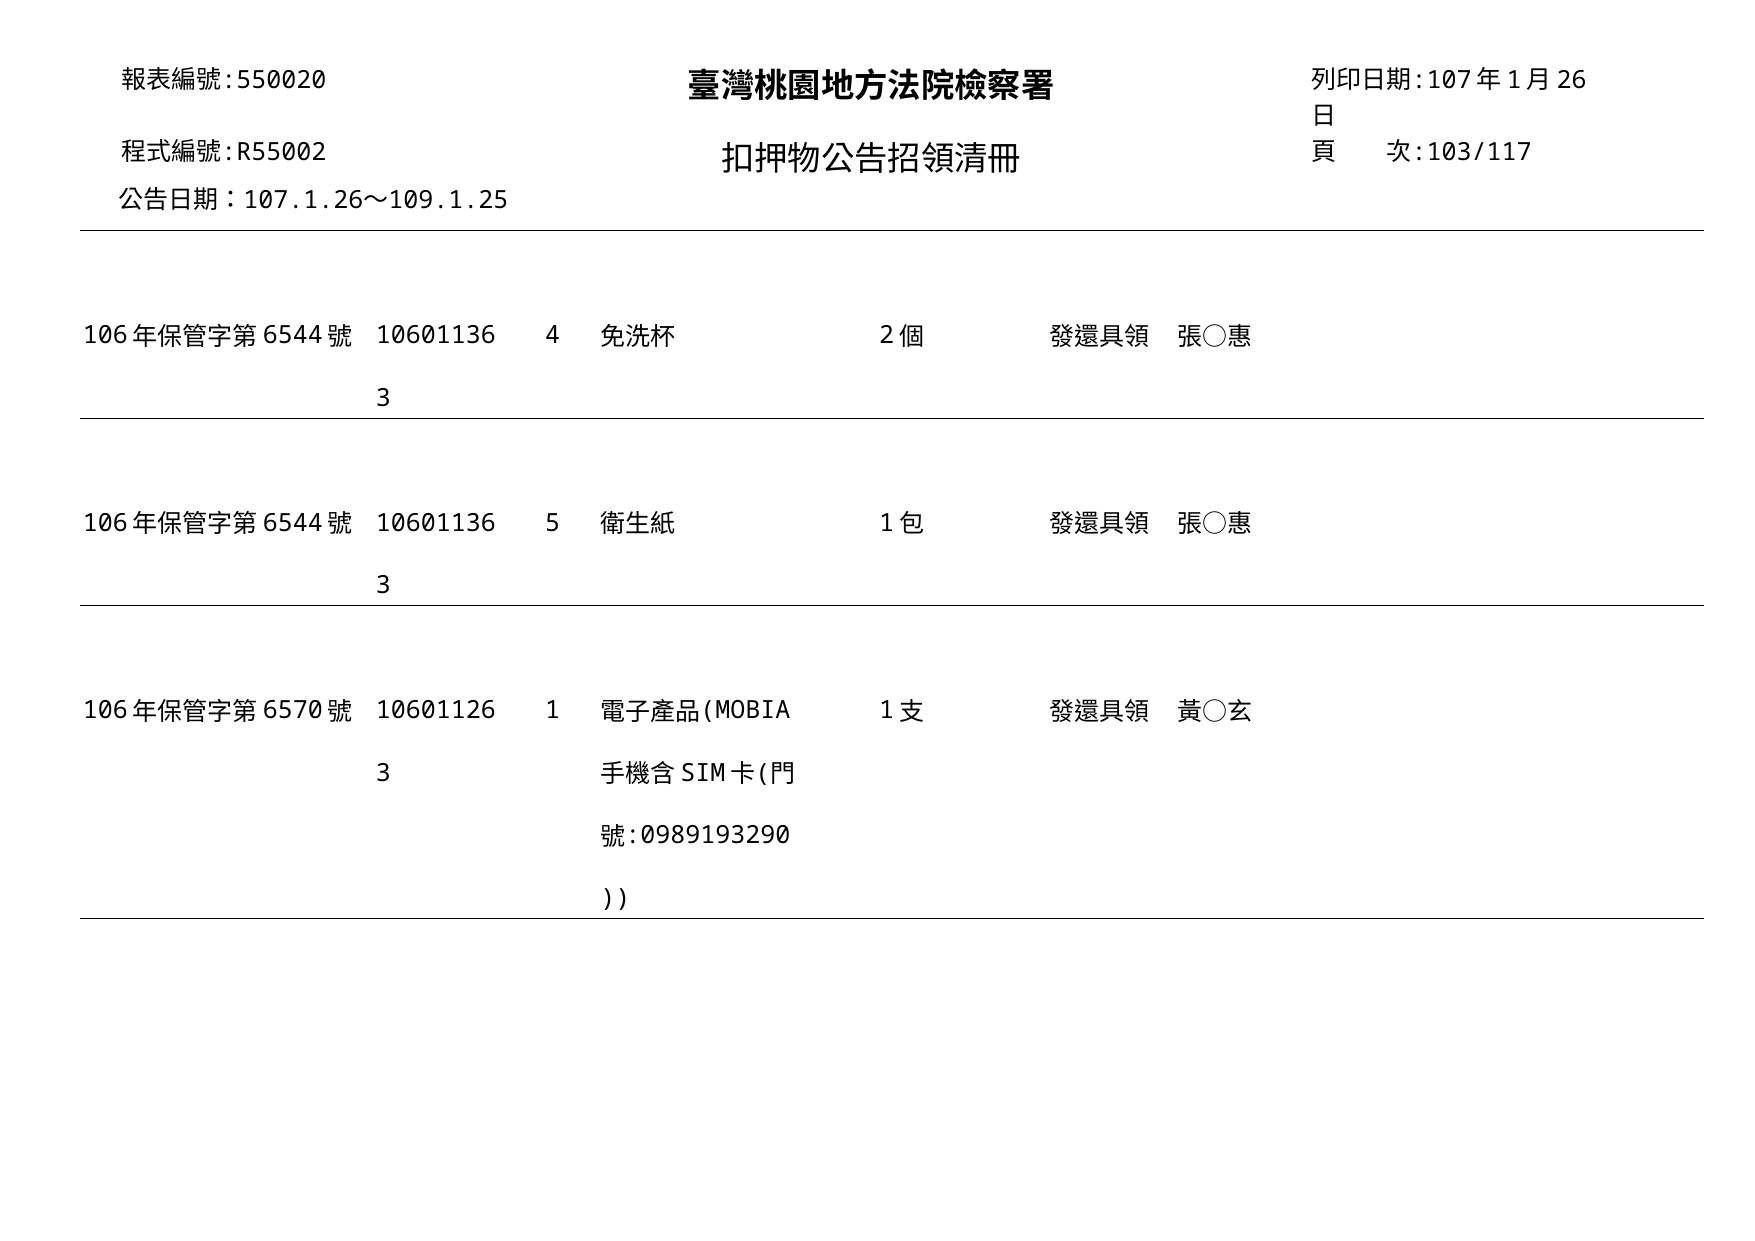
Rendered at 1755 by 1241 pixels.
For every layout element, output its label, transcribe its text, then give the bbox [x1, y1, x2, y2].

table_cell 106年保管字第6544號 [80, 231, 373, 417]
table_cell 4 [507, 231, 597, 417]
table_cell 2個 [808, 231, 927, 417]
table_cell [927, 606, 1046, 917]
table_cell 5 [507, 419, 597, 605]
table_cell 1包 [808, 419, 927, 605]
table_cell 衛生紙 [597, 419, 807, 605]
table_cell [1317, 231, 1575, 417]
table_cell [1575, 419, 1704, 605]
table_cell 發還具領 [1046, 606, 1175, 917]
table_cell 張○惠 [1175, 419, 1317, 605]
table_cell [927, 419, 1046, 605]
table_cell 發還具領 [1046, 231, 1175, 417]
table_cell 免洗杯 [597, 231, 807, 417]
table_cell [927, 231, 1046, 417]
table_cell 106011263 [373, 606, 507, 917]
table_cell 106011363 [373, 231, 507, 417]
table_cell [1575, 231, 1704, 417]
table_cell 黃○玄 [1175, 606, 1317, 917]
table_cell 106年保管字第6570號 [80, 606, 373, 917]
table_cell 張○惠 [1175, 231, 1317, 417]
table_cell 發還具領 [1046, 419, 1175, 605]
table_cell [1317, 419, 1575, 605]
table_cell 106011363 [373, 419, 507, 605]
table_cell 1支 [808, 606, 927, 917]
table_cell [1317, 606, 1575, 917]
table_cell 1 [507, 606, 597, 917]
table_cell 電子產品(MOBIA手機含SIM卡(門號:0989193290)) [597, 606, 807, 917]
table_cell [1575, 606, 1704, 917]
table_cell 106年保管字第6544號 [80, 419, 373, 605]
